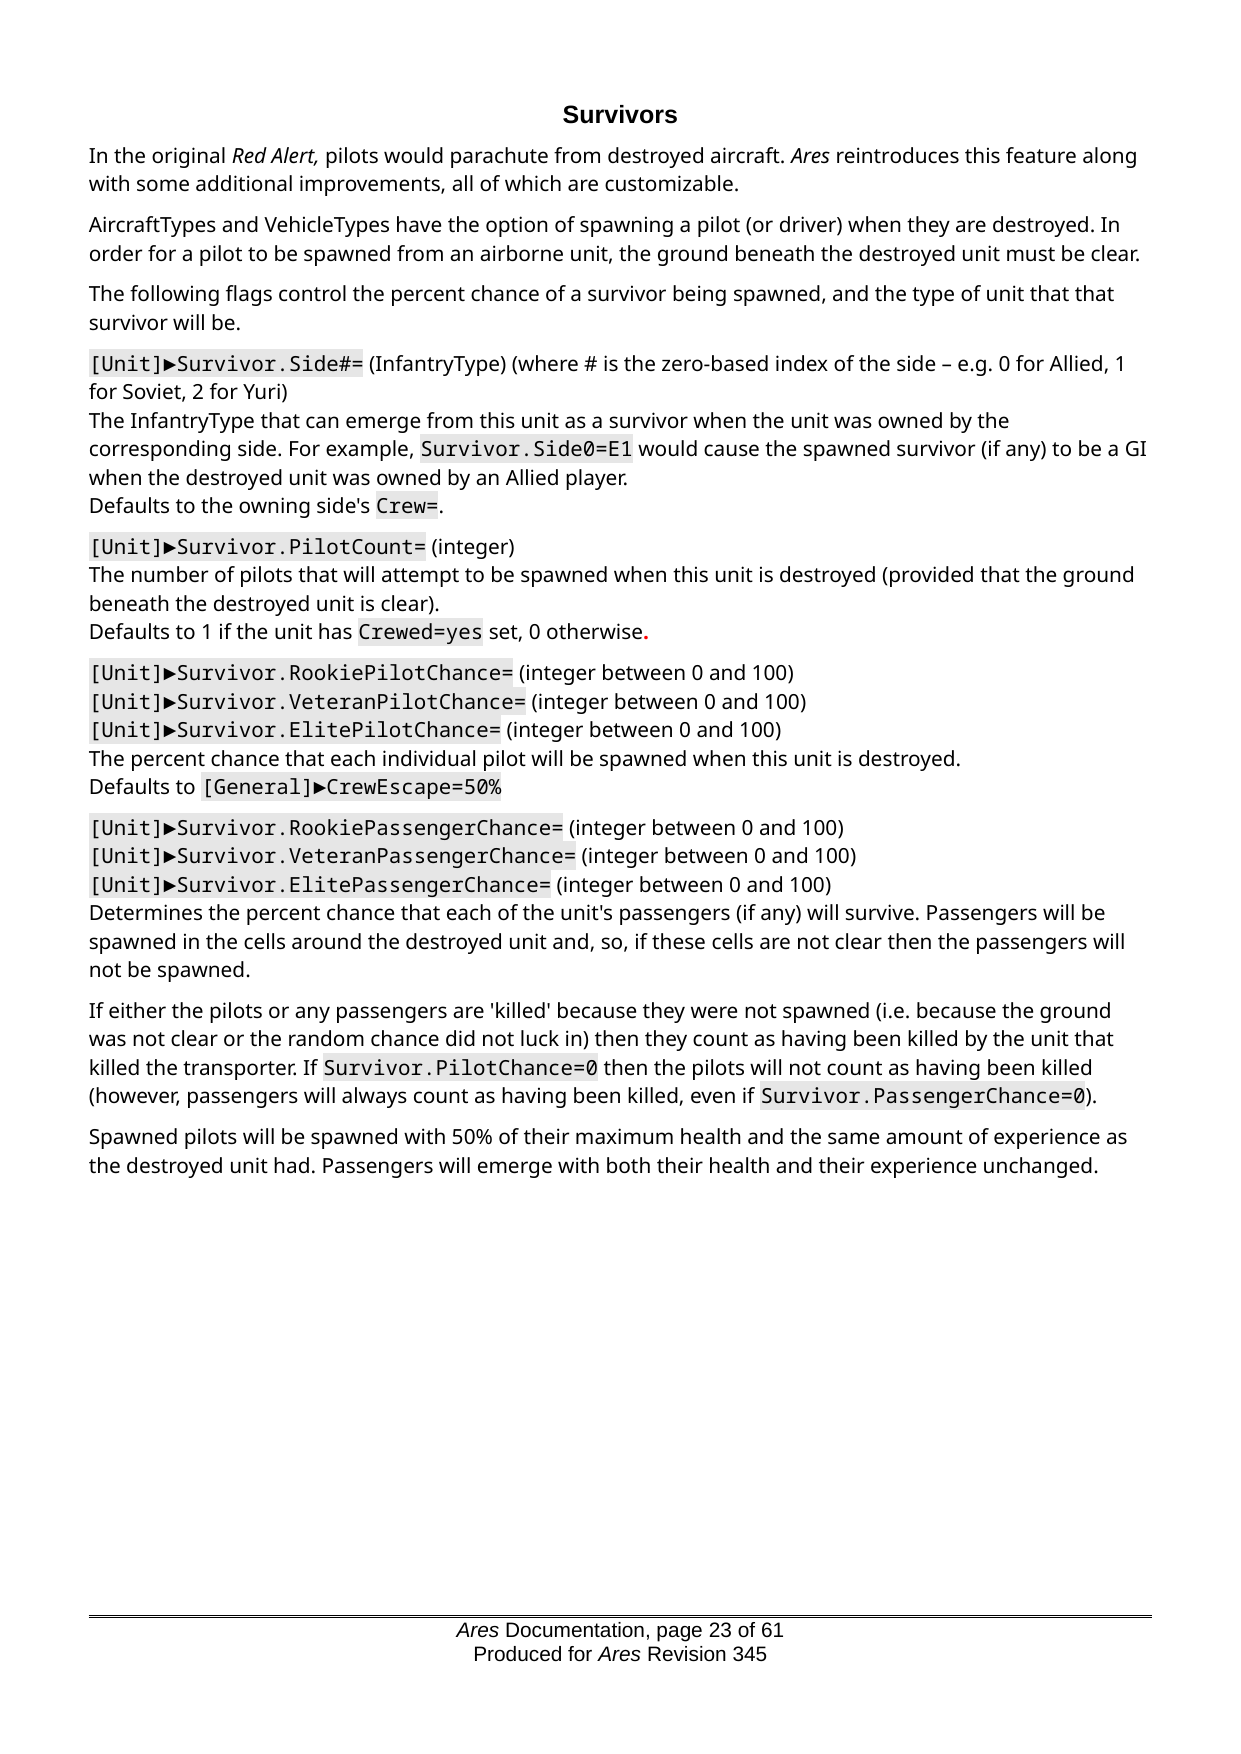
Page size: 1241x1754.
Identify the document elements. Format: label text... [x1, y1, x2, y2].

text [Unit]►Survivor.Side#= (InfantryType) (where # is the zero-based index of the side – e.g. 0 for Allied, 1 for Soviet, 2 for Yuri) The InfantryType that can emerge from this unit as a survivor when the unit was owned by the corresponding side. For example, Survivor.Side0=E1 would cause the spawned survivor (if any) to be a GI when the destroyed unit was owned by an Allied player. Defaults to the owning side's Crew=. [88, 349, 1152, 519]
text In the original Red Alert, pilots would parachute from destroyed aircraft. Ares reintroduces this feature along with some additional improvements, all of which are customizable. [88, 141, 1152, 198]
subtitle Survivors [88, 100, 1152, 129]
text [Unit]►Survivor.PilotCount= (integer) The number of pilots that will attempt to be spawned when this unit is destroyed (provided that the ground beneath the destroyed unit is clear). Defaults to 1 if the unit has Crewed=yes set, 0 otherwise. [88, 532, 1152, 646]
text [Unit]►Survivor.RookiePilotChance= (integer between 0 and 100) [Unit]►Survivor.VeteranPilotChance= (integer between 0 and 100) [Unit]►Survivor.ElitePilotChance= (integer between 0 and 100) The percent chance that each individual pilot will be spawned when this unit is destroyed. Defaults to [General]►CrewEscape=50% [88, 658, 1152, 801]
text Spawned pilots will be spawned with 50% of their maximum health and the same amount of experience as the destroyed unit had. Passengers will emerge with both their health and their experience unchanged. [88, 1122, 1152, 1179]
text The following flags control the percent chance of a survivor being spawned, and the type of unit that that survivor will be. [88, 279, 1152, 336]
text If either the pilots or any passengers are 'killed' because they were not spawned (i.e. because the ground was not clear or the random chance did not luck in) then they count as having been killed by the unit that killed the transporter. If Survivor.PilotChance=0 then the pilots will not count as having been killed (however, passengers will always count as having been killed, even if Survivor.PassengerChance=0). [88, 996, 1152, 1110]
text [Unit]►Survivor.RookiePassengerChance= (integer between 0 and 100) [Unit]►Survivor.VeteranPassengerChance= (integer between 0 and 100) [Unit]►Survivor.ElitePassengerChance= (integer between 0 and 100) Determines the percent chance that each of the unit's passengers (if any) will survive. Passengers will be spawned in the cells around the destroyed unit and, so, if these cells are not clear then the passengers will not be spawned. [88, 813, 1152, 984]
text AircraftTypes and VehicleTypes have the option of spawning a pilot (or driver) when they are destroyed. In order for a pilot to be spawned from an airborne unit, the ground beneath the destroyed unit must be clear. [88, 210, 1152, 267]
